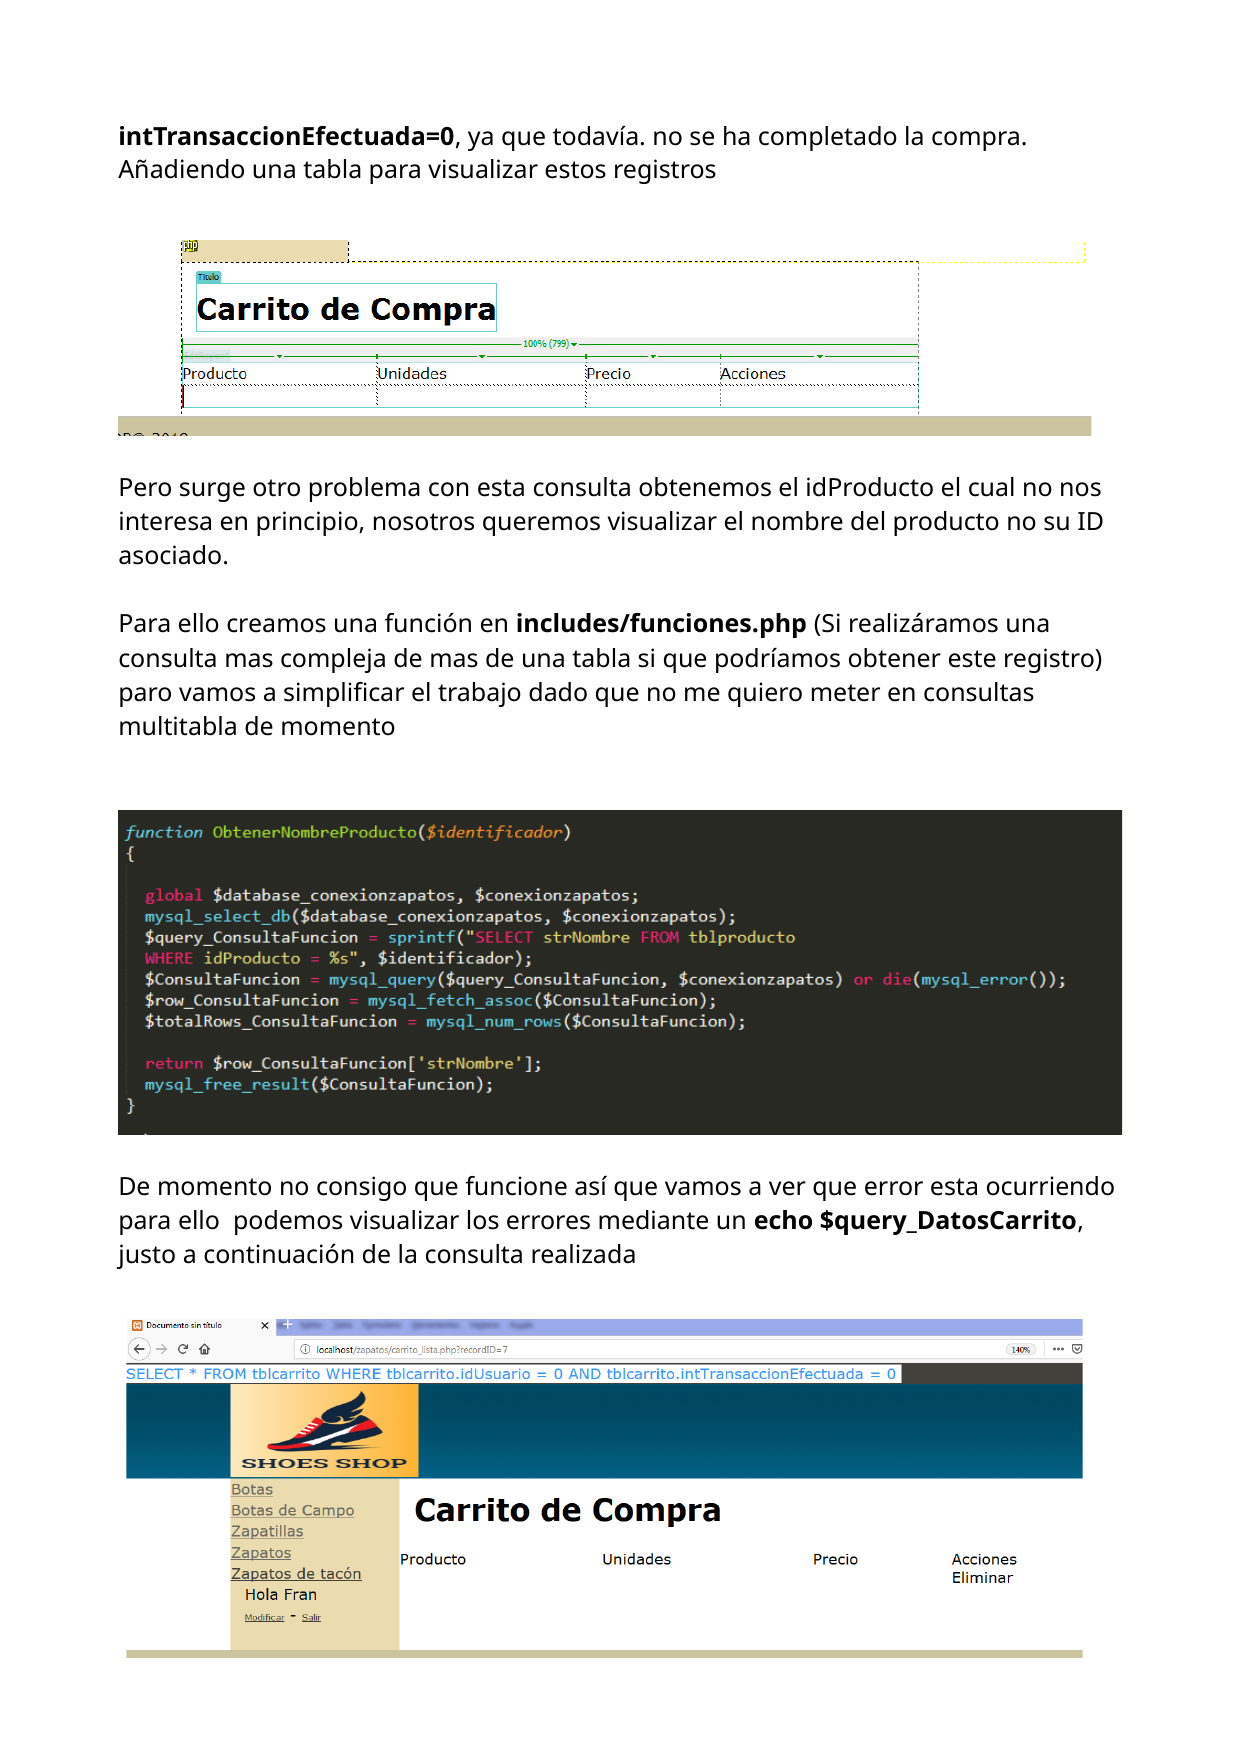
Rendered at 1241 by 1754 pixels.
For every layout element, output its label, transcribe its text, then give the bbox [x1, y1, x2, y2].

text Añadiendo una tabla para visualizar estos registros [118, 152, 1122, 186]
text Pero surge otro problema con esta consulta obtenemos el idProducto el cual no nos interesa en principio, nosotros queremos visualizar el nombre del producto no su ID asociado. [118, 470, 1122, 572]
picture [118, 240, 1092, 436]
picture [126, 1319, 1083, 1476]
picture [118, 810, 1123, 1135]
text intTransaccionEfectuada=0, ya que todavía. no se ha completado la compra. [118, 118, 1122, 152]
picture [126, 1479, 1083, 1658]
text Para ello creamos una función en includes/funciones.php (Si realizáramos una consulta mas compleja de mas de una tabla si que podríamos obtener este registro) paro vamos a simplificar el trabajo dado que no me quiero meter en consultas multitabla de momento [118, 606, 1122, 742]
text De momento no consigo que funcione así que vamos a ver que error esta ocurriendo para ello podemos visualizar los errores mediante un echo $query_DatosCarrito, justo a continuación de la consulta realizada [118, 1168, 1122, 1271]
